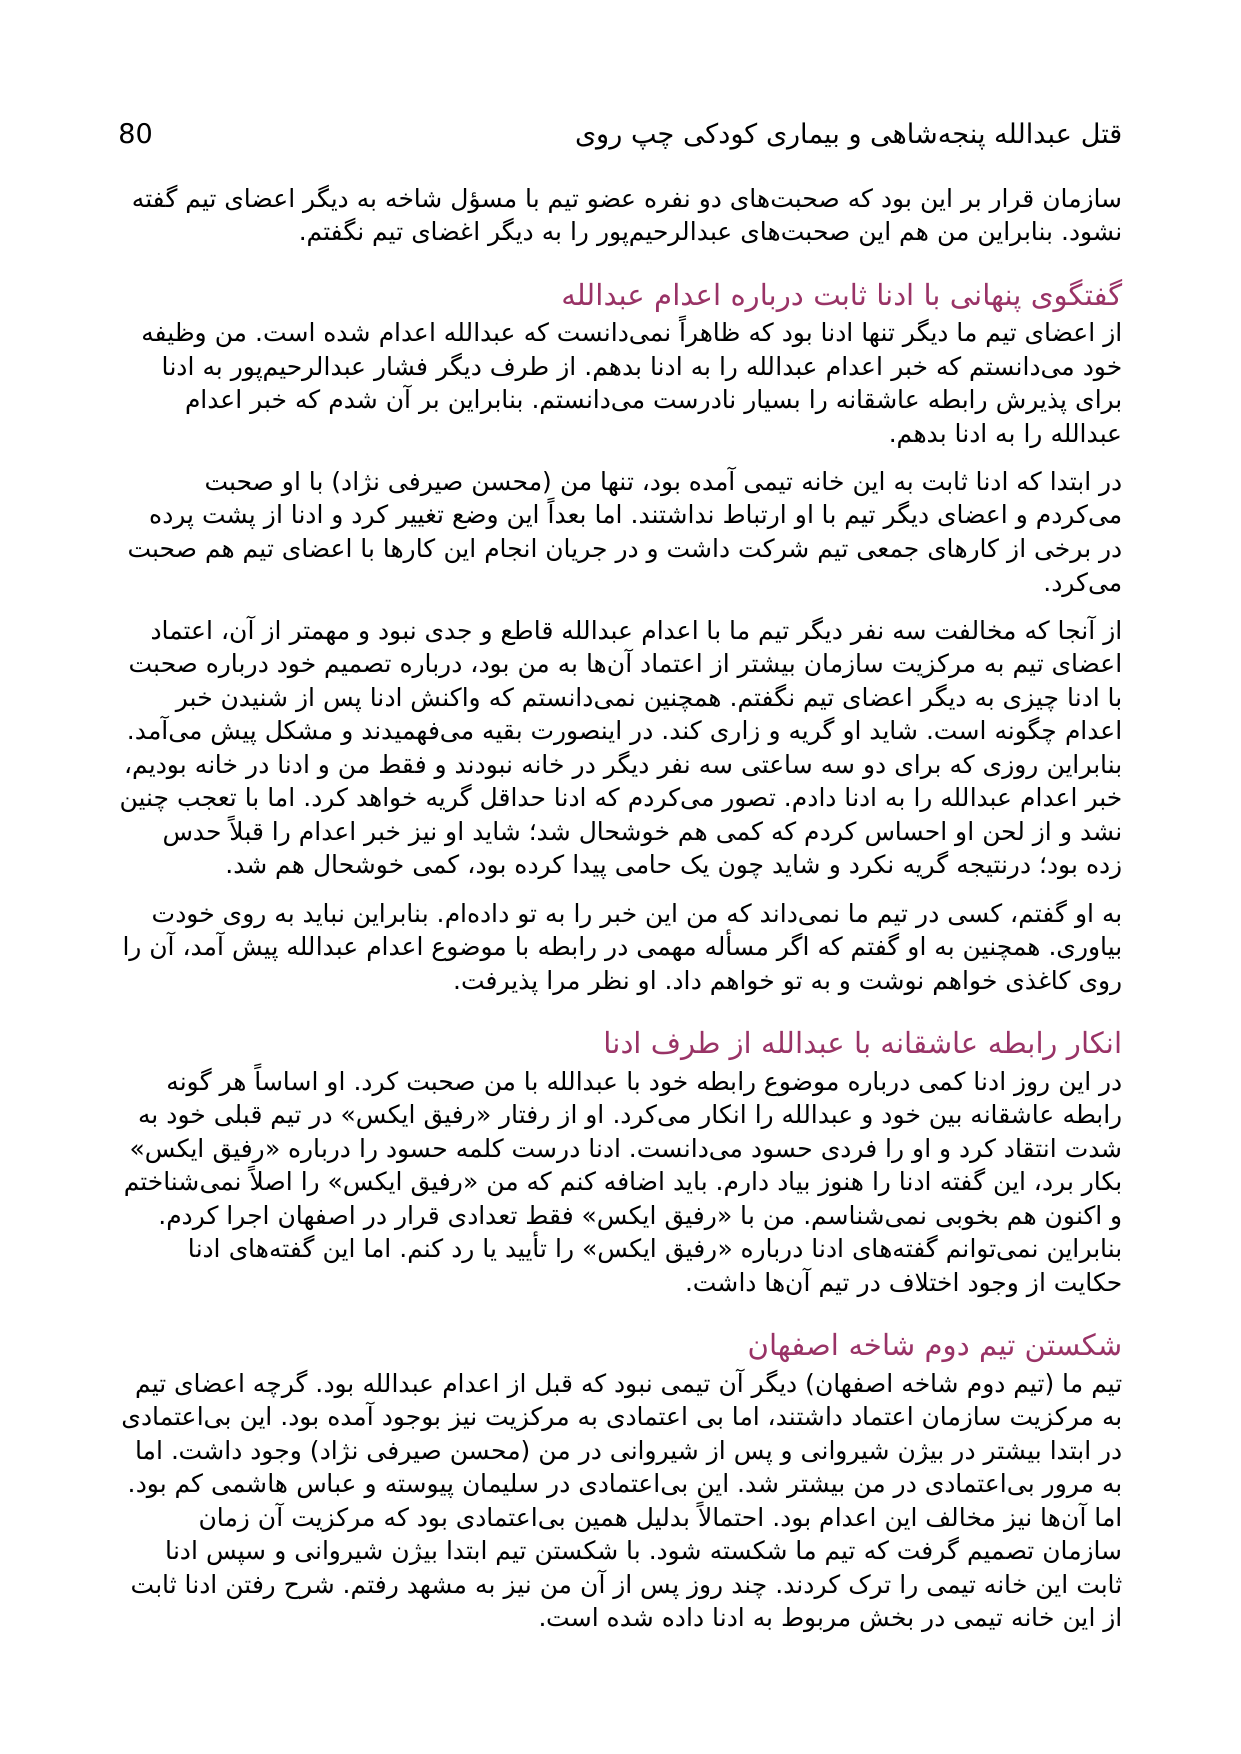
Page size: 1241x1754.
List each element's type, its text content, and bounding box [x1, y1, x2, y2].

text تیم ما (تیم دوم شاخه اصفهان) دیگر آن تیمی نبود که قبل از اعدام عبدالله بود. گرچه اعضای تیم به مرکزیت سازمان اعتماد داشتند، اما بی اعتمادی به مرکزیت نیز بوجود آمده بود. این بی‌اعتمادی در ابتدا بیشتر در بیژن شیروانی و پس از شیروانی در من (محسن صیرفی نژاد) وجود داشت. اما به مرور بی‌اعتمادی در من بیشتر شد. این بی‌اعتمادی در سلیمان پیوسته و عباس هاشمی کم بود. اما آن‌ها نیز مخالف این اعدام بود. احتمالاً بدلیل همین بی‌اعتمادی بود که مرکزیت آن زمان سازمان تصمیم گرفت که تیم ما شکسته شود. با شکستن تیم ابتدا بیژن شیروانی و سپس ادنا ثابت این خانه تیمی را ترک کردند. چند روز پس از آن من نیز به مشهد رفتم. شرح رفتن ادنا ثابت از این خانه تیمی در بخش مربوط به ادنا داده شده است. [118, 1369, 1122, 1633]
text از آنجا که مخالفت سه نفر دیگر تیم ما با اعدام عبدالله قاطع و جدی نبود و مهمتر از آن، اعتماد اعضای تیم به مرکزیت سازمان بیشتر از اعتماد آن‌ها به من بود، درباره تصمیم خود درباره صحبت با ادنا چیزی به دیگر اعضای تیم نگفتم. همچنین نمی‌دانستم که واکنش ادنا پس از شنیدن خبر اعدام چگونه است. شاید او گریه و زاری کند. در اینصورت بقیه می‌فهمیدند و مشکل پیش می‌آمد. بنابراین روزی که برای دو سه ساعتی سه نفر دیگر در خانه نبودند و فقط من و ادنا در خانه بودیم، خبر اعدام عبدالله را به ادنا دادم. تصور می‌کردم که ادنا حداقل گریه خواهد کرد. اما با تعجب چنین نشد و از لحن او احساس کردم که کمی هم خوشحال شد؛ شاید او نیز خبر اعدام را قبلاً حدس زده بود؛ درنتیجه گریه نکرد و شاید چون یک حامی پیدا کرده بود، کمی خوشحال هم شد. [118, 616, 1122, 880]
text سازمان قرار بر این بود که صحبت‌های دو نفره عضو تیم با مسؤل شاخه به دیگر اعضای تیم گفته نشود. بنابراین من هم این صحبت‌های عبدالرحیم‌پور را به دیگر اغضای تیم نگفتم. [118, 184, 1122, 247]
text در ابتدا که ادنا ثابت به این خانه تیمی آمده بود، تنها من (محسن صیرفی نژاد) با او صحبت می‌کردم و اعضای دیگر تیم با او ارتباط نداشتند. اما بعداً این وضع تغییر کرد و ادنا از پشت پرده در برخی از کارهای جمعی تیم شرکت داشت و در جریان انجام این کارها با اعضای تیم هم صحبت می‌کرد. [118, 467, 1122, 597]
subtitle شکستن تیم دوم شاخه اصفهان [118, 1329, 1122, 1363]
subtitle انکار رابطه عاشقانه با عبدالله از طرف ادنا [118, 1027, 1122, 1061]
text از اعضای تیم ما دیگر تنها ادنا بود که ظاهراً نمی‌دانست که عبدالله اعدام شده است. من وظیفه خود می‌دانستم که خبر اعدام عبدالله را به ادنا بدهم. از طرف دیگر فشار عبدالرحیم‌پور به ادنا برای پذیرش رابطه عاشقانه را بسیار نادرست می‌دانستم. بنابراین بر آن شدم که خبر اعدام عبدالله را به ادنا بدهم. [118, 318, 1122, 448]
text به او گفتم، کسی در تیم ما نمی‌داند که من این خبر را به تو داده‌ام. بنابراین نباید به روی خودت بیاوری. همچنین به او گفتم که اگر مسأله مهمی در رابطه با موضوع اعدام عبدالله پیش آمد، آن را روی کاغذی خواهم نوشت و به تو خواهم داد. او نظر مرا پذیرفت. [118, 899, 1122, 995]
text در این روز ادنا کمی درباره موضوع رابطه خود با عبدالله با من صحبت کرد. او اساساً هر گونه رابطه عاشقانه بین خود و عبدالله را انکار می‌کرد. او از رفتار «رفیق ایکس» در تیم قبلی خود به شدت انتقاد کرد و او را فردی حسود می‌دانست. ادنا درست کلمه حسود را درباره «رفیق ایکس» بکار برد، این گفته ادنا را هنوز بیاد دارم. باید اضافه کنم که من «رفیق ایکس» را اصلاً نمی‌شناختم و اکنون هم بخوبی نمی‌شناسم. من با «رفیق ایکس» فقط تعدادی قرار در اصفهان اجرا کردم. بنابراین نمی‌توانم گفته‌های ادنا درباره «رفیق ایکس» را تأیید یا رد کنم. اما این گفته‌های ادنا حکایت از وجود اختلاف در تیم آن‌ها داشت. [118, 1067, 1122, 1297]
subtitle گفتگوی پنهانی با ادنا ثابت درباره اعدام عبدالله [118, 278, 1122, 312]
